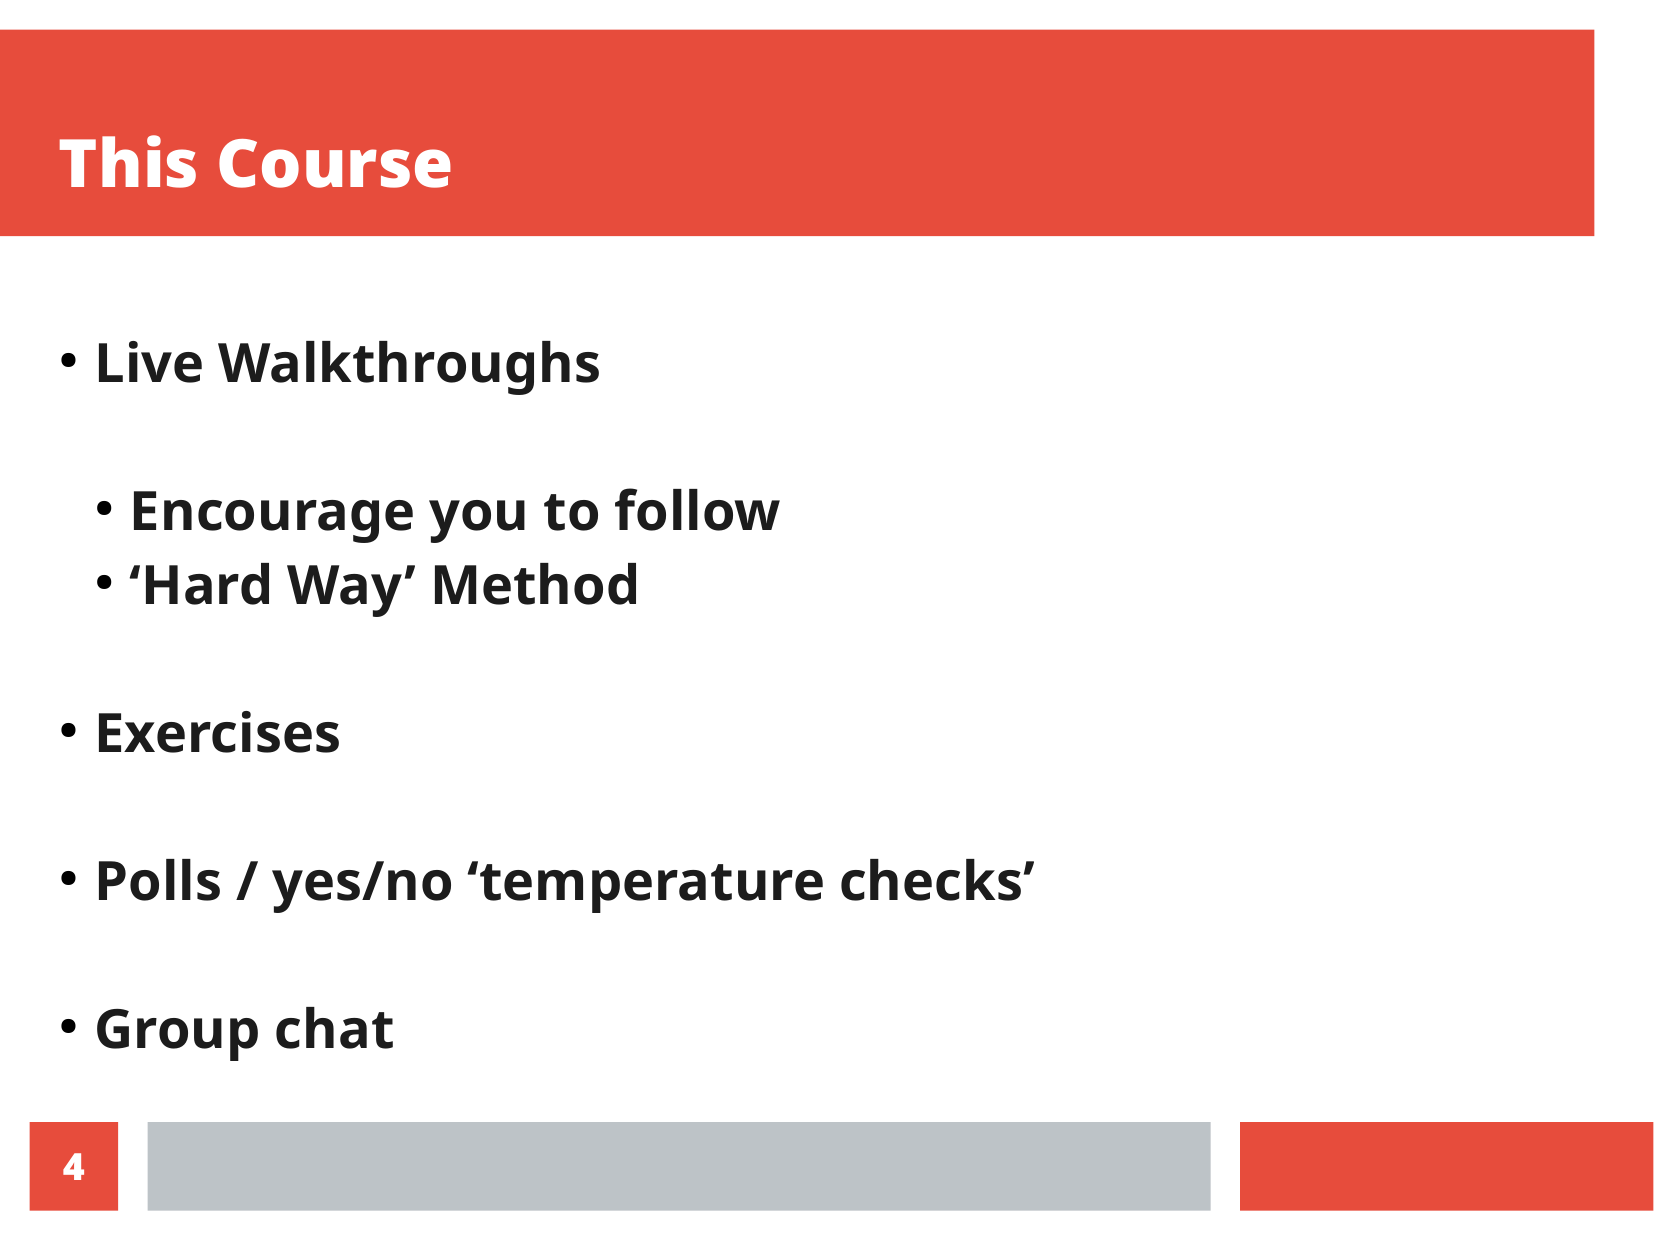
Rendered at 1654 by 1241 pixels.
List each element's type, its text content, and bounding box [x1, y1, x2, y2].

subtitle Live Walkthroughs Encourage you to follow ‘Hard Way’ Method Exercises Polls / yes/no ‘temperature checks’ Group chat [59, 324, 1565, 1093]
title This Course [59, 59, 1595, 207]
